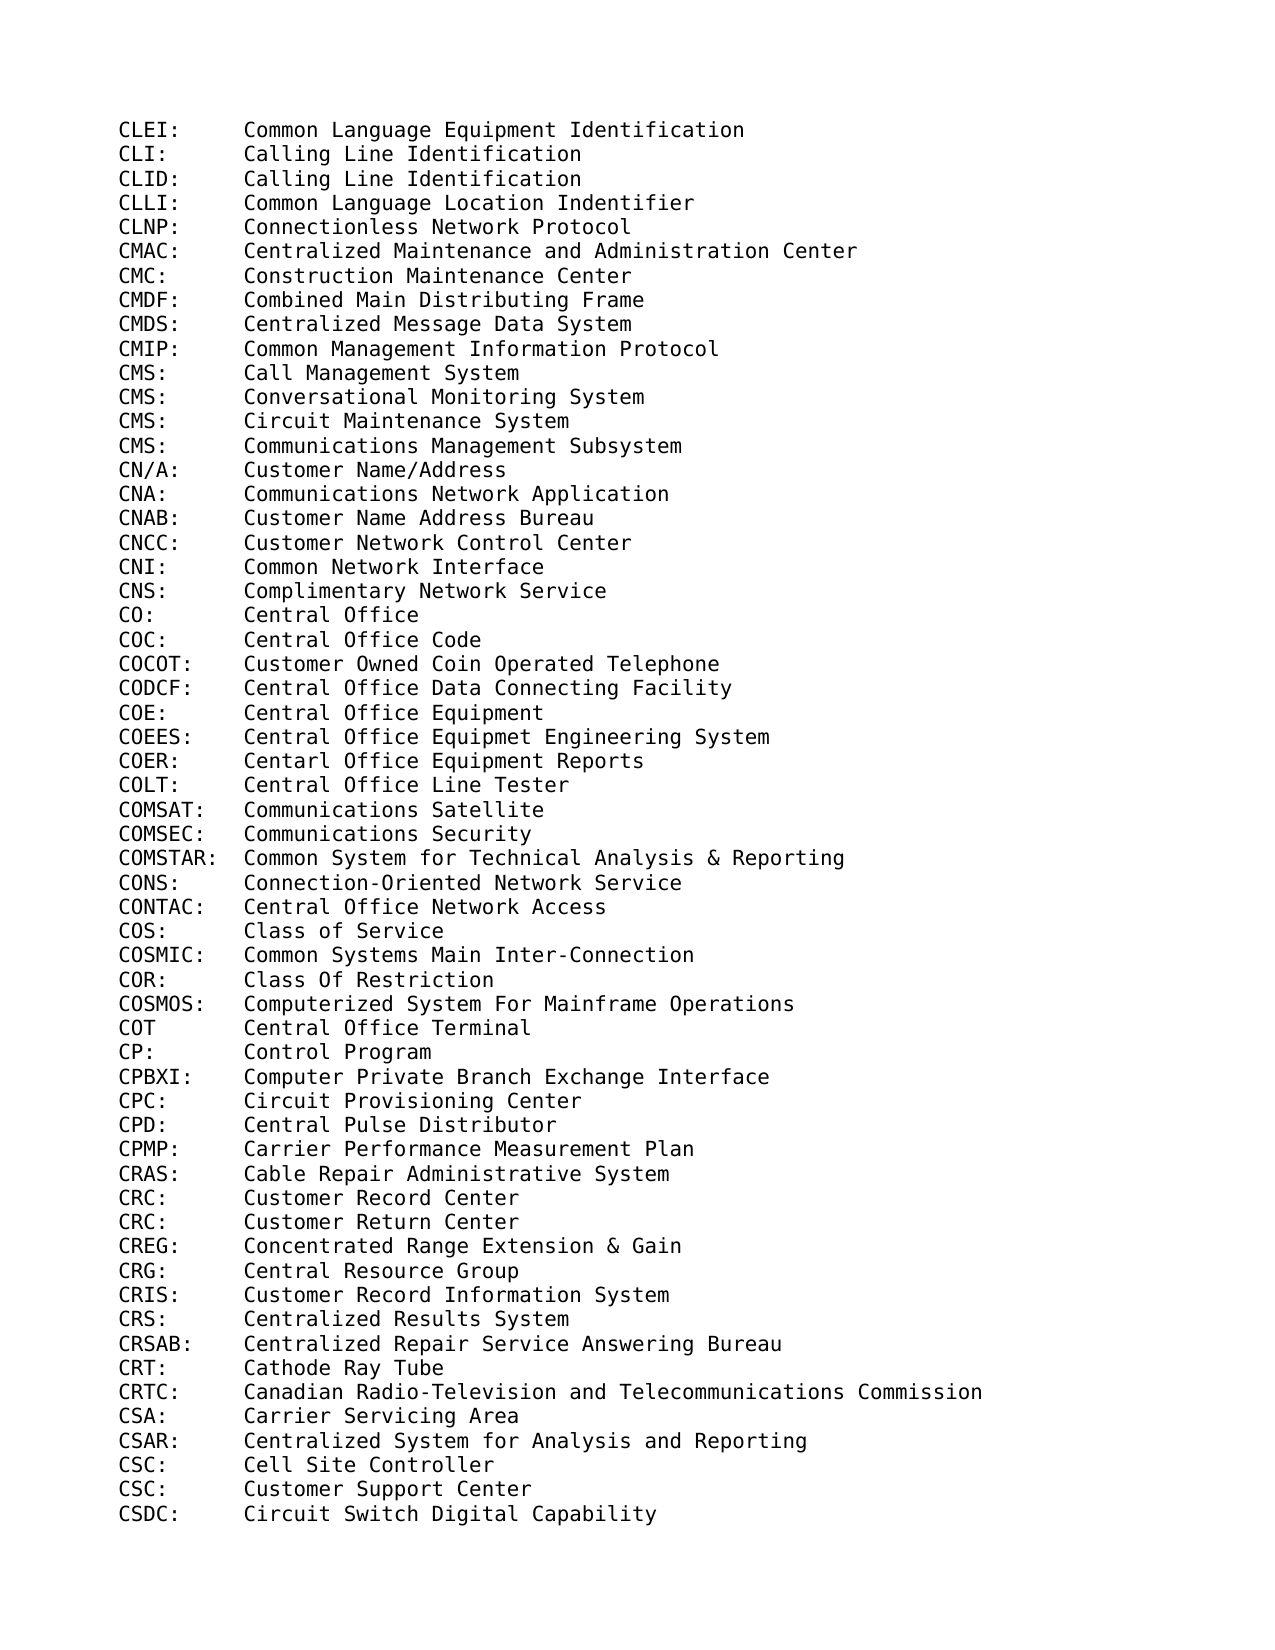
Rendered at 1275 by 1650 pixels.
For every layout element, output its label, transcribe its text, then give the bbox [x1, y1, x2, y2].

text CNS: Complimentary Network Service [118, 579, 1157, 603]
text CP: Control Program [118, 1040, 1157, 1065]
text CSDC: Circuit Switch Digital Capability [118, 1502, 1157, 1526]
text CRT: Cathode Ray Tube [118, 1356, 1157, 1380]
text CMIP: Common Management Information Protocol [118, 337, 1157, 361]
text CSC: Cell Site Controller [118, 1453, 1157, 1477]
text COMSEC: Communications Security [118, 822, 1157, 846]
text CLID: Calling Line Identification [118, 167, 1157, 191]
text CSC: Customer Support Center [118, 1477, 1157, 1502]
text CRAS: Cable Repair Administrative System [118, 1162, 1157, 1186]
text CRG: Central Resource Group [118, 1259, 1157, 1283]
text CMS: Call Management System [118, 361, 1157, 385]
text COMSTAR: Common System for Technical Analysis & Reporting [118, 846, 1157, 871]
text CSAR: Centralized System for Analysis and Reporting [118, 1429, 1157, 1453]
text CPBXI: Computer Private Branch Exchange Interface [118, 1065, 1157, 1089]
text CPC: Circuit Provisioning Center [118, 1089, 1157, 1113]
text CMC: Construction Maintenance Center [118, 264, 1157, 288]
text COER: Centarl Office Equipment Reports [118, 749, 1157, 773]
text CLLI: Common Language Location Indentifier [118, 191, 1157, 215]
text COSMIC: Common Systems Main Inter-Connection [118, 943, 1157, 968]
text CPD: Central Pulse Distributor [118, 1113, 1157, 1137]
text CLNP: Connectionless Network Protocol [118, 215, 1157, 239]
text COC: Central Office Code [118, 628, 1157, 652]
text CODCF: Central Office Data Connecting Facility [118, 676, 1157, 701]
text CNAB: Customer Name Address Bureau [118, 506, 1157, 531]
text CPMP: Carrier Performance Measurement Plan [118, 1137, 1157, 1162]
text COMSAT: Communications Satellite [118, 798, 1157, 822]
text CMS: Conversational Monitoring System [118, 385, 1157, 409]
text CMS: Circuit Maintenance System [118, 409, 1157, 434]
text COS: Class of Service [118, 919, 1157, 943]
text CRS: Centralized Results System [118, 1307, 1157, 1332]
text COE: Central Office Equipment [118, 701, 1157, 725]
text CONS: Connection-Oriented Network Service [118, 871, 1157, 895]
text COR: Class Of Restriction [118, 968, 1157, 992]
text CRSAB: Centralized Repair Service Answering Bureau [118, 1332, 1157, 1356]
text CMS: Communications Management Subsystem [118, 434, 1157, 458]
text COT Central Office Terminal [118, 1016, 1157, 1040]
text CRIS: Customer Record Information System [118, 1283, 1157, 1307]
text CN/A: Customer Name/Address [118, 458, 1157, 482]
text COEES: Central Office Equipmet Engineering System [118, 725, 1157, 749]
text COSMOS: Computerized System For Mainframe Operations [118, 992, 1157, 1016]
text CNA: Communications Network Application [118, 482, 1157, 506]
text CO: Central Office [118, 603, 1157, 628]
text CRTC: Canadian Radio-Television and Telecommunications Commission [118, 1380, 1157, 1404]
text CREG: Concentrated Range Extension & Gain [118, 1234, 1157, 1259]
text CONTAC: Central Office Network Access [118, 895, 1157, 919]
text CNI: Common Network Interface [118, 555, 1157, 579]
text CNCC: Customer Network Control Center [118, 531, 1157, 555]
text CMDF: Combined Main Distributing Frame [118, 288, 1157, 312]
text CSA: Carrier Servicing Area [118, 1404, 1157, 1429]
text COCOT: Customer Owned Coin Operated Telephone [118, 652, 1157, 676]
text CMAC: Centralized Maintenance and Administration Center [118, 239, 1157, 264]
text CLI: Calling Line Identification [118, 142, 1157, 167]
text COLT: Central Office Line Tester [118, 773, 1157, 798]
text CLEI: Common Language Equipment Identification [118, 118, 1157, 142]
text CRC: Customer Record Center [118, 1186, 1157, 1210]
text CMDS: Centralized Message Data System [118, 312, 1157, 337]
text CRC: Customer Return Center [118, 1210, 1157, 1234]
